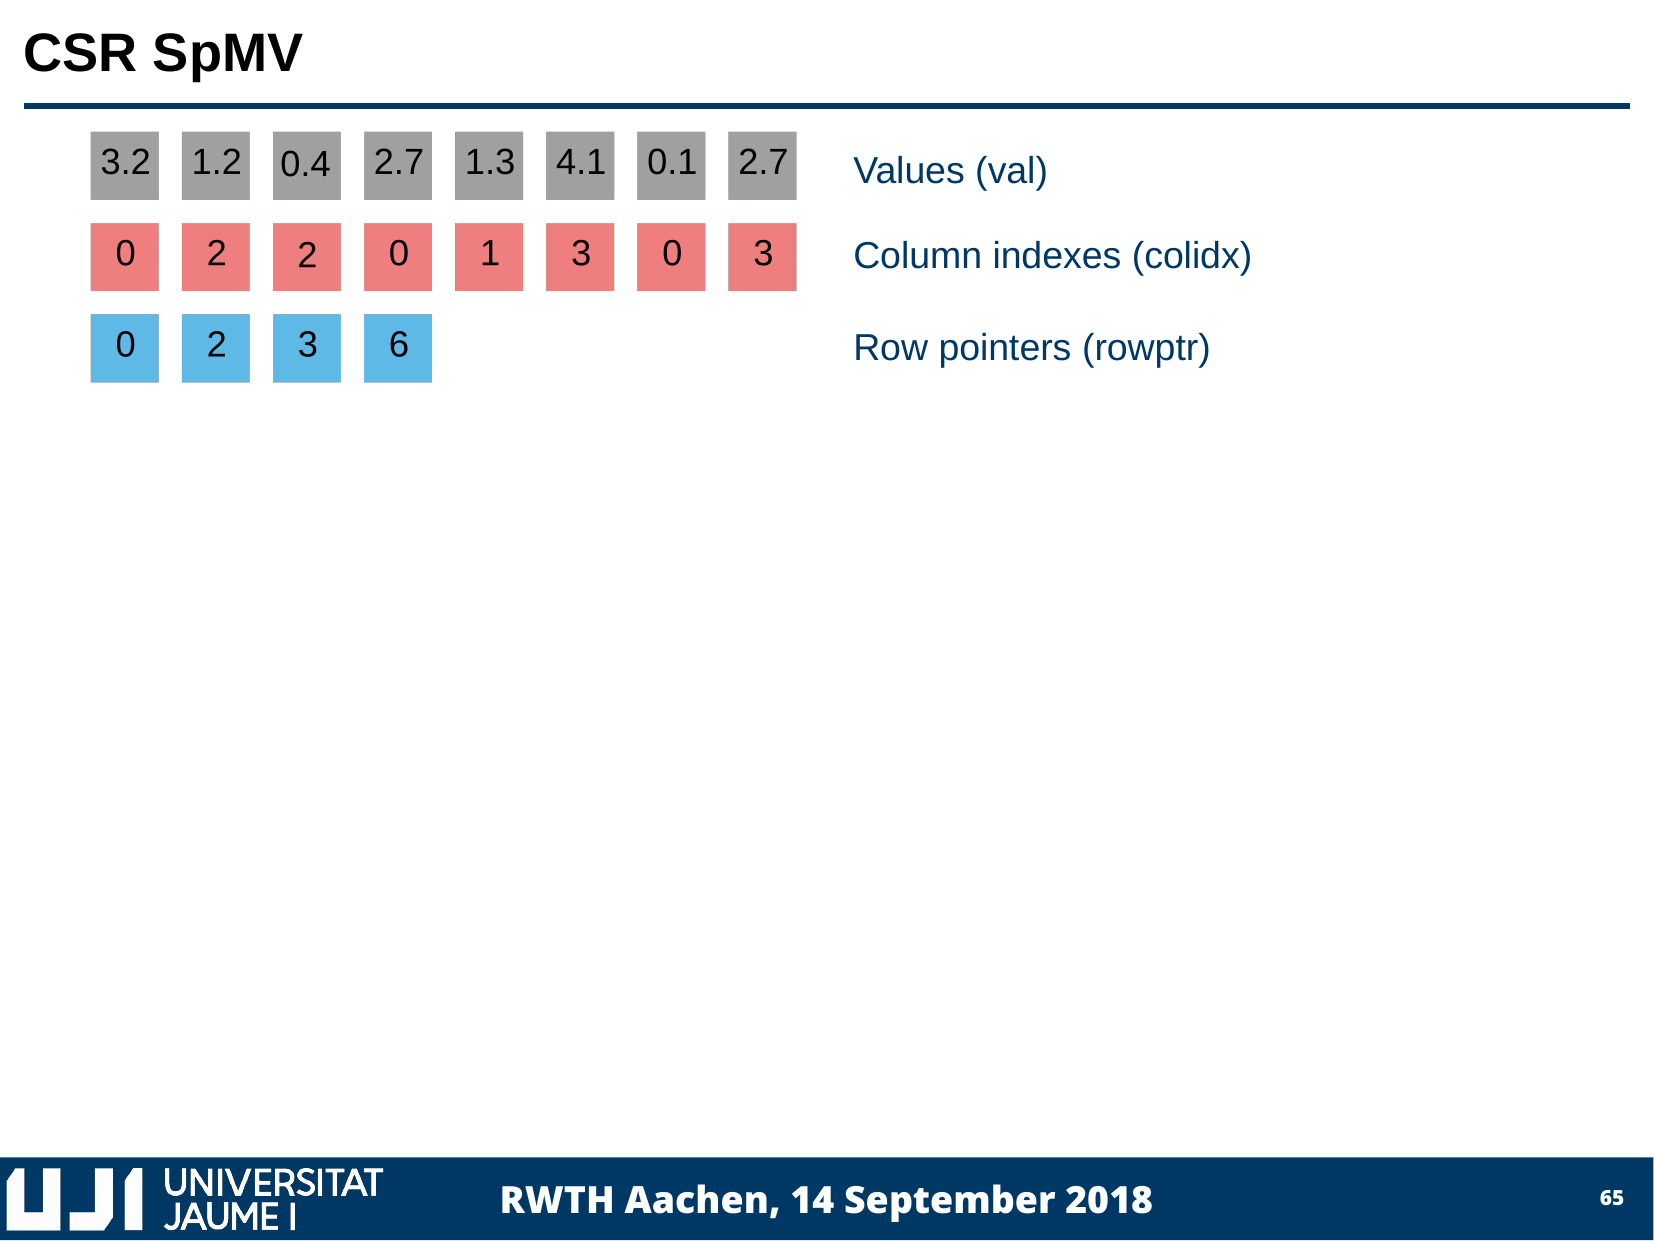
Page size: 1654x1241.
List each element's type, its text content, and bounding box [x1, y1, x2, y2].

picture [0, 1158, 390, 1241]
text_box Column indexes (colidx) [838, 227, 1268, 284]
text_box Values (val) [838, 141, 1063, 199]
title CSR SpMV [23, 0, 1630, 107]
text_box Row pointers (rowptr) [838, 318, 1226, 376]
picture [83, 124, 804, 390]
